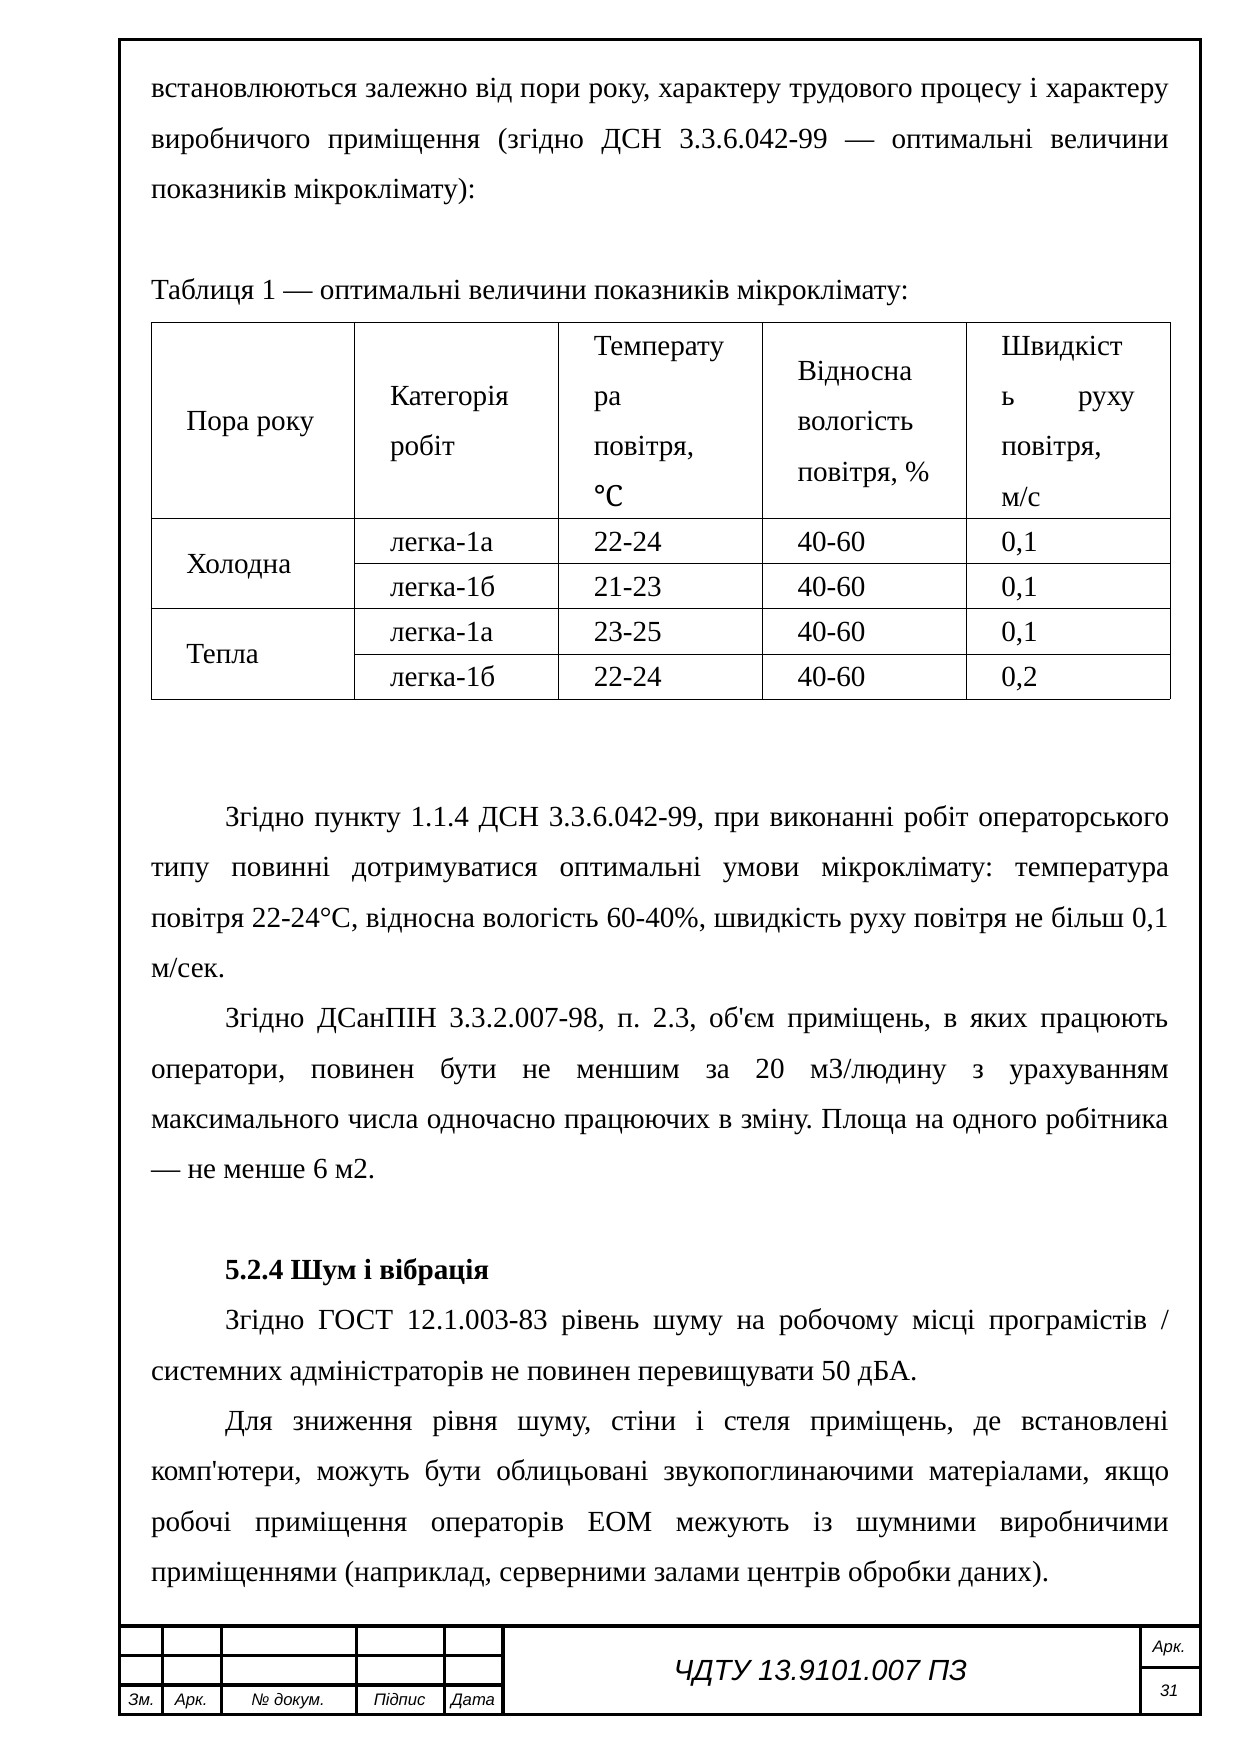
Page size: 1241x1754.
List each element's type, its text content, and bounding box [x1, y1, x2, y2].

table_cell легка-1а [355, 609, 558, 653]
table_cell легка-1а [355, 519, 558, 563]
table_header Швидкість руху повітря, м/с [967, 323, 1170, 518]
table_cell 23-25 [559, 609, 762, 653]
table_header Пора року [152, 323, 354, 518]
table_cell Холодна [152, 519, 354, 608]
table_cell 21-23 [559, 564, 762, 608]
text Згідно ДСанПІН 3.3.2.007-98, п. 2.3, об'єм приміщень, в яких працюють оператори, повинен бути не меншим за 20 м3/людину з урахуванням максимального числа одночасно працюючих в зміну. Площа на одного робітника — не менше 6 м2. [151, 1001, 1170, 1185]
table_cell 40-60 [763, 655, 966, 698]
text Згідно пункту 1.1.4 ДСН 3.3.6.042-99, при виконанні робіт операторського типу повинні дотримуватися оптимальні умови мікроклімату: температура повітря 22-24°C, відносна вологість 60-40%, швидкість руху повітря не більш 0,1 м/сек. [151, 799, 1170, 984]
text Згідно ГОСТ 12.1.003-83 рівень шуму на робочому місці програмістів / системних адміністраторів не повинен перевищувати 50 дБА. [151, 1302, 1170, 1386]
table_cell 0,1 [967, 609, 1170, 653]
table_cell 40-60 [763, 519, 966, 563]
table_cell 0,1 [967, 519, 1170, 563]
text 5.2.4 Шум і вібрація [151, 1252, 1170, 1286]
table_cell 22-24 [559, 655, 762, 698]
text Таблиця 1 — оптимальні величини показників мікроклімату: [151, 272, 1170, 305]
table_cell 0,2 [967, 655, 1170, 698]
table_cell легка-1б [355, 655, 558, 698]
table_header Відносна вологість повітря, % [763, 323, 966, 518]
table_cell легка-1б [355, 564, 558, 608]
table_cell 40-60 [763, 609, 966, 653]
table_header Категорія робіт [355, 323, 558, 518]
table_header Температура повітря, ℃ [559, 323, 762, 518]
table_cell 22-24 [559, 519, 762, 563]
text Для зниження рівня шуму, стіни і стеля приміщень, де встановлені комп'ютери, можуть бути облицьовані звукопоглинаючими матеріалами, якщо робочі приміщення операторів ЕОМ межують із шумними виробничими приміщеннями (наприклад, серверними залами центрів обробки даних). [151, 1403, 1170, 1587]
table_cell Тепла [152, 609, 354, 698]
table_cell 0,1 [967, 564, 1170, 608]
text встановлюються залежно від пори року, характеру трудового процесу і характеру виробничого приміщення (згідно ДСН 3.3.6.042-99 — оптимальні величини показників мікроклімату): [151, 71, 1170, 205]
table_cell 40-60 [763, 564, 966, 608]
